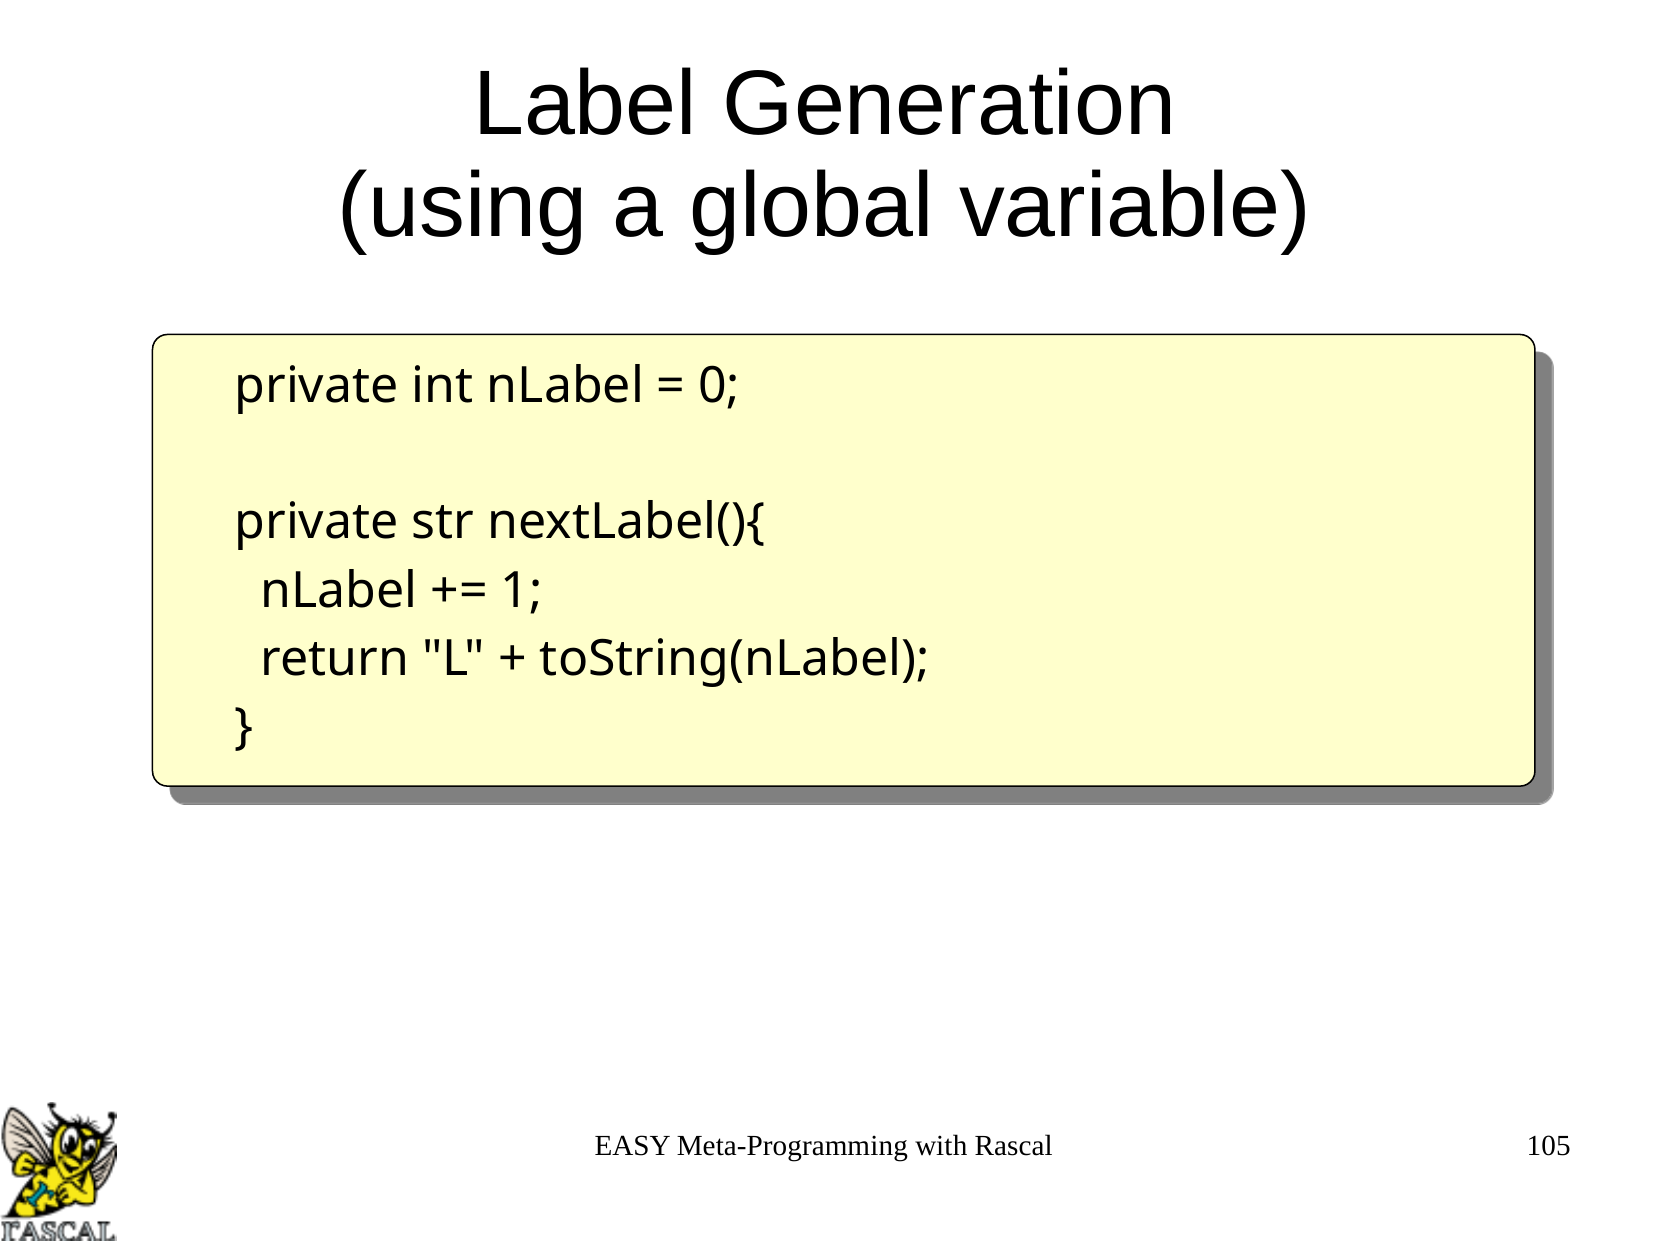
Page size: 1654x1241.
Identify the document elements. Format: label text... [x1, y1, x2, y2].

title Label Generation (using a global variable) [80, 51, 1570, 257]
text_box [152, 334, 1535, 787]
picture [0, 1102, 117, 1241]
text_box private int nLabel = 0; private str nextLabel(){ nLabel += 1; return "L" + toString(nLabel); } [219, 341, 1233, 774]
